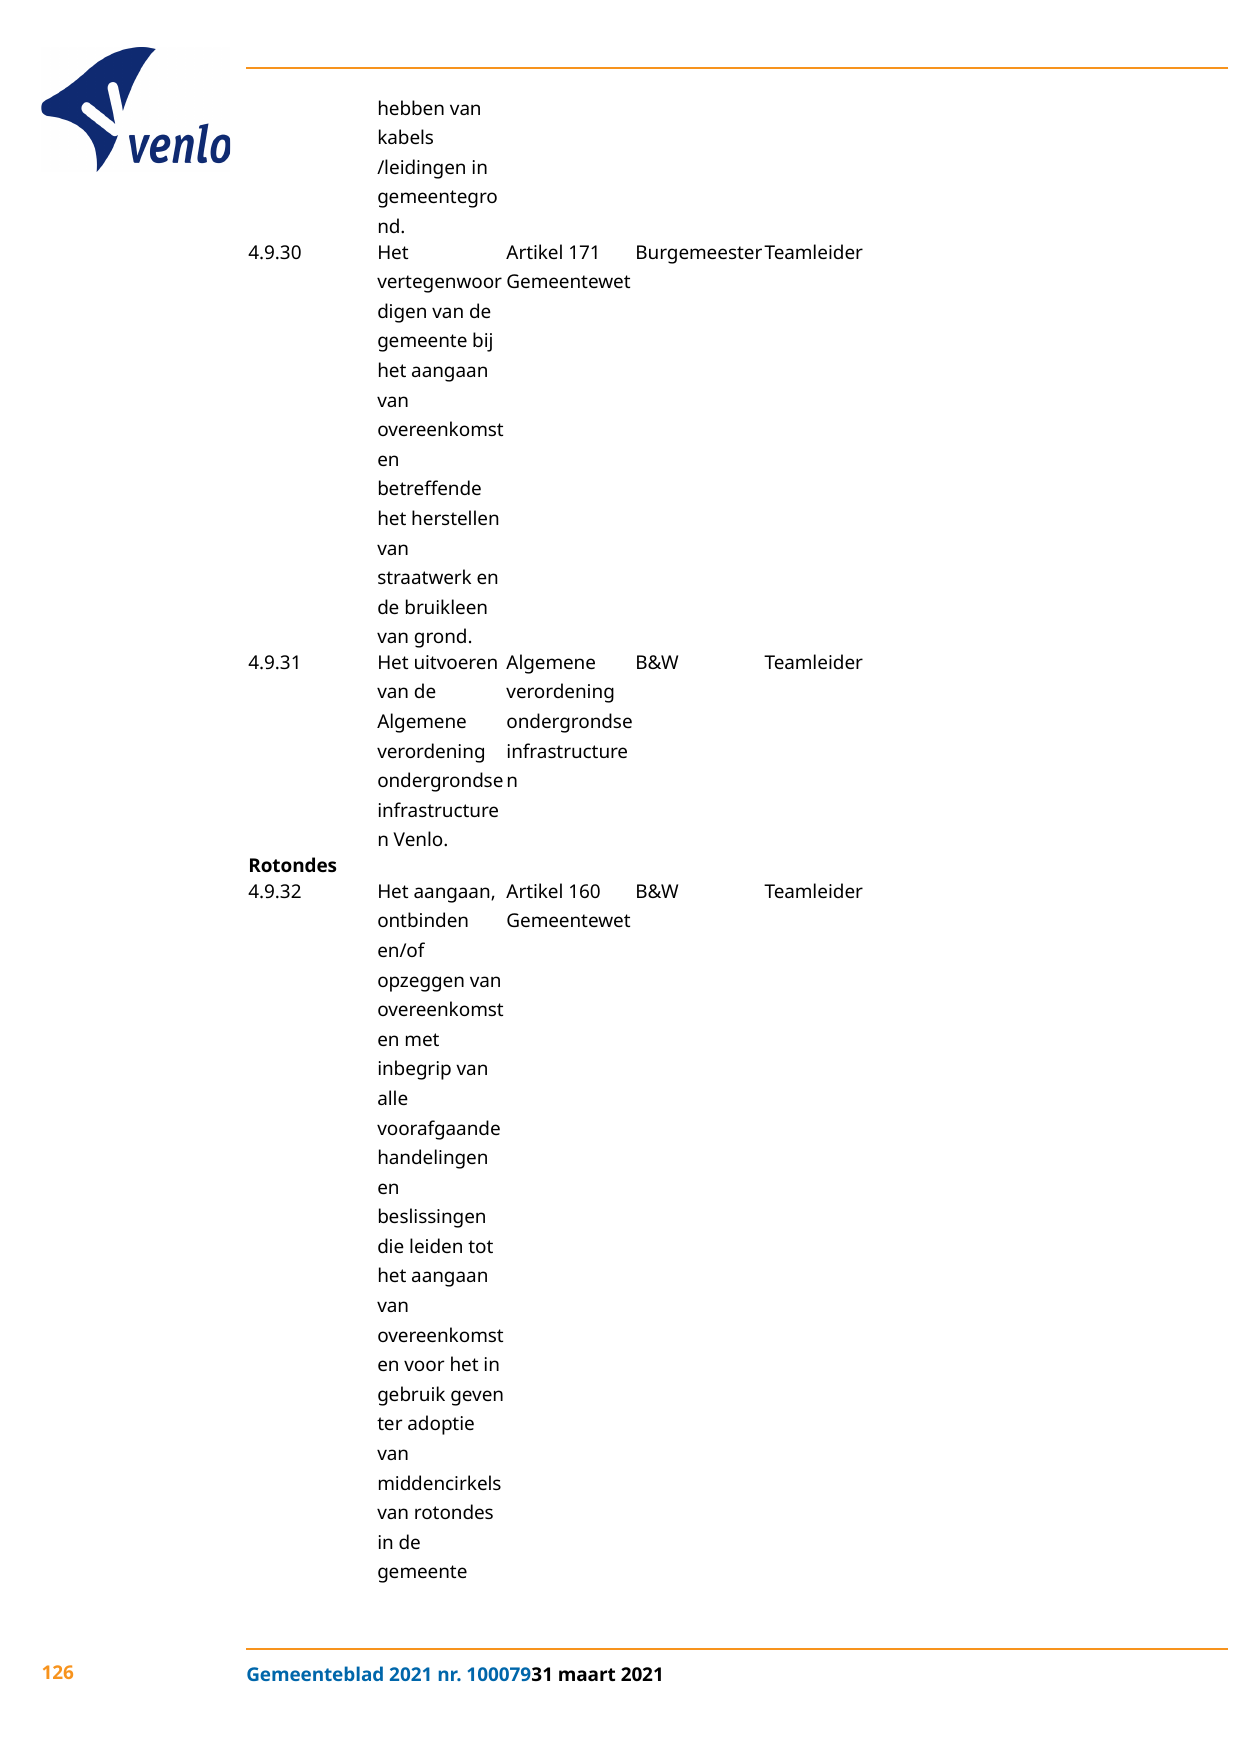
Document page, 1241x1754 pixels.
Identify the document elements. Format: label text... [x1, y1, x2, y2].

table_cell [1023, 878, 1152, 1584]
table_cell B&W [635, 878, 764, 1584]
table_cell [248, 95, 377, 239]
table_cell Rotondes [248, 853, 1152, 878]
table_cell [894, 95, 1022, 239]
table_cell Burgemeester [635, 239, 764, 649]
table_cell Algemene verordening ondergrondse infrastructuren [506, 649, 635, 852]
table_cell [894, 649, 1022, 852]
table_cell [635, 95, 764, 239]
table_cell [764, 95, 893, 239]
table_cell [1023, 95, 1152, 239]
table_cell Het uitvoeren van de Algemene verordening ondergrondse infrastructuren Venlo. [377, 649, 506, 852]
table_cell [1023, 239, 1152, 649]
table_cell Teamleider [764, 239, 893, 649]
table_cell B&W [635, 649, 764, 852]
table_cell [894, 878, 1022, 1584]
table_cell Het vertegenwoordigen van de gemeente bij het aangaan van overeenkomsten betreffende het herstellen van straatwerk en de bruikleen van grond. [377, 239, 506, 649]
table_cell Teamleider [764, 649, 893, 852]
table_cell 4.9.31 [248, 649, 377, 852]
table_cell [506, 95, 635, 239]
table_cell 4.9.32 [248, 878, 377, 1584]
table_cell [1023, 649, 1152, 852]
table_cell Artikel 171 Gemeentewet [506, 239, 635, 649]
picture [41, 47, 231, 172]
table_cell [894, 239, 1022, 649]
table_cell Artikel 160 Gemeentewet [506, 878, 635, 1584]
table_cell hebben van kabels /leidingen in gemeentegrond. [377, 95, 506, 239]
table_cell Het aangaan, ontbinden en/of opzeggen van overeenkomsten met inbegrip van alle voorafgaande handelingen en beslissingen die leiden tot het aangaan van overeenkomsten voor het in gebruik geven ter adoptie van middencirkels van rotondes in de gemeente [377, 878, 506, 1584]
table_cell 4.9.30 [248, 239, 377, 649]
table_cell Teamleider [764, 878, 893, 1584]
